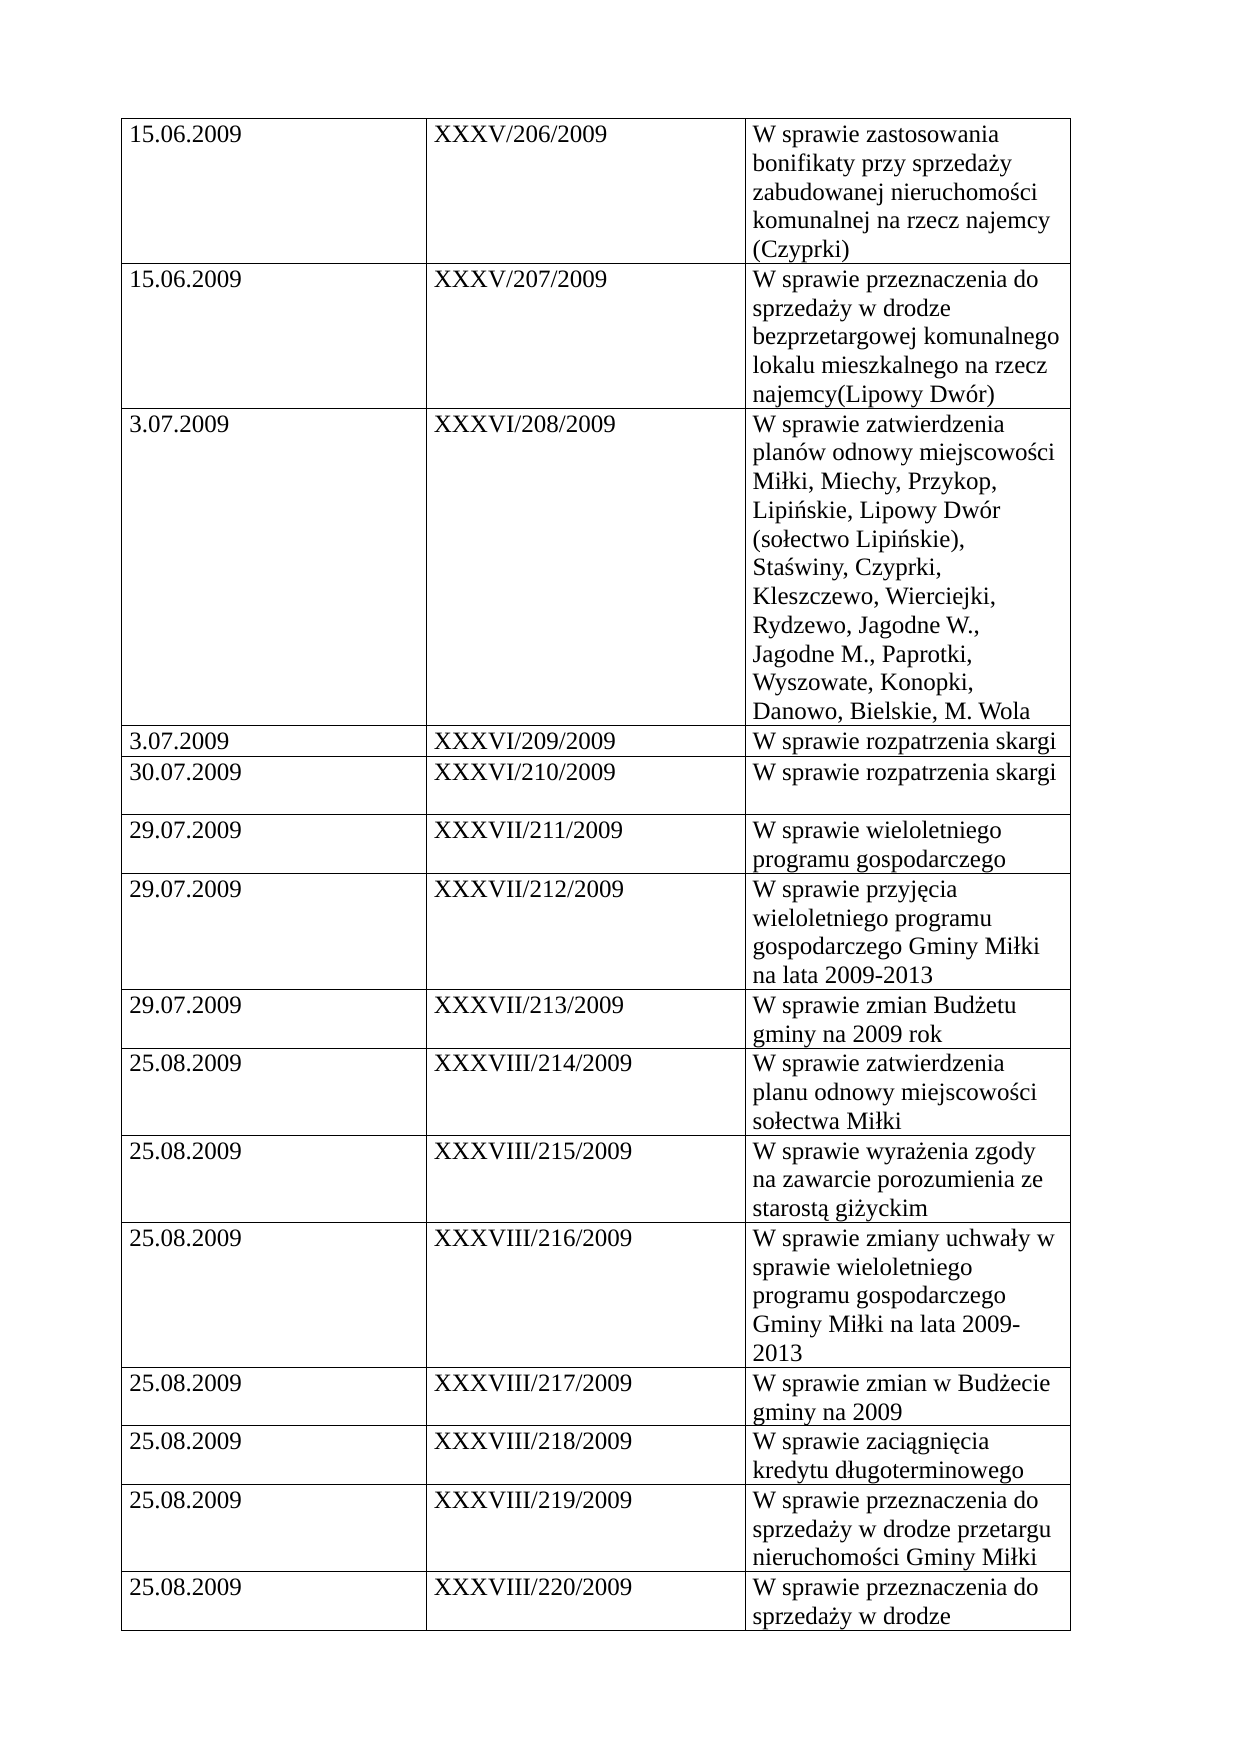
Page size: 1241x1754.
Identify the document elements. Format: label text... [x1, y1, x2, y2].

table_cell 29.07.2009 [122, 815, 426, 873]
table_cell 15.06.2009 [122, 119, 426, 263]
table_cell W sprawie zastosowania bonifikaty przy sprzedaży zabudowanej nieruchomości komunalnej na rzecz najemcy (Czyprki) [746, 119, 1070, 263]
table_cell W sprawie zmian w Budżecie gminy na 2009 [746, 1368, 1070, 1425]
table_cell 3.07.2009 [122, 409, 426, 725]
table_cell XXXVII/212/2009 [427, 874, 745, 989]
table_cell W sprawie zatwierdzenia planów odnowy miejscowości Miłki, Miechy, Przykop, Lipińskie, Lipowy Dwór (sołectwo Lipińskie), Staświny, Czyprki, Kleszczewo, Wierciejki, Rydzewo, Jagodne W., Jagodne M., Paprotki, Wyszowate, Konopki, Danowo, Bielskie, M. Wola [746, 409, 1070, 725]
table_cell 25.08.2009 [122, 1368, 426, 1425]
table_cell 15.06.2009 [122, 264, 426, 408]
table_cell W sprawie wyrażenia zgody na zawarcie porozumienia ze starostą giżyckim [746, 1136, 1070, 1222]
table_cell XXXVII/213/2009 [427, 990, 745, 1047]
table_cell XXXVII/211/2009 [427, 815, 745, 873]
table_cell W sprawie przeznaczenia do sprzedaży w drodze bezprzetargowej komunalnego lokalu mieszkalnego na rzecz najemcy(Lipowy Dwór) [746, 264, 1070, 408]
table_cell XXXVIII/219/2009 [427, 1485, 745, 1571]
table_cell 3.07.2009 [122, 726, 426, 756]
table_cell 25.08.2009 [122, 1426, 426, 1484]
table_cell XXXV/206/2009 [427, 119, 745, 263]
table_cell XXXVI/209/2009 [427, 726, 745, 756]
table_cell W sprawie zatwierdzenia planu odnowy miejscowości sołectwa Miłki [746, 1049, 1070, 1135]
table_cell W sprawie rozpatrzenia skargi [746, 726, 1070, 756]
table_cell XXXVI/208/2009 [427, 409, 745, 725]
table_cell W sprawie rozpatrzenia skargi [746, 757, 1070, 814]
table_cell XXXVIII/215/2009 [427, 1136, 745, 1222]
table_cell 30.07.2009 [122, 757, 426, 814]
table_cell 29.07.2009 [122, 874, 426, 989]
table_cell W sprawie wieloletniego programu gospodarczego [746, 815, 1070, 873]
table_cell XXXV/207/2009 [427, 264, 745, 408]
table_cell XXXVIII/214/2009 [427, 1049, 745, 1135]
table_cell XXXVIII/216/2009 [427, 1223, 745, 1367]
table_cell XXXVI/210/2009 [427, 757, 745, 814]
table_cell W sprawie zaciągnięcia kredytu długoterminowego [746, 1426, 1070, 1484]
table_cell 25.08.2009 [122, 1572, 426, 1630]
table_cell XXXVIII/218/2009 [427, 1426, 745, 1484]
table_cell W sprawie przyjęcia wieloletniego programu gospodarczego Gminy Miłki na lata 2009-2013 [746, 874, 1070, 989]
table_cell 25.08.2009 [122, 1223, 426, 1367]
table_cell W sprawie zmiany uchwały w sprawie wieloletniego programu gospodarczego Gminy Miłki na lata 2009-2013 [746, 1223, 1070, 1367]
table_cell W sprawie zmian Budżetu gminy na 2009 rok [746, 990, 1070, 1047]
table_cell W sprawie przeznaczenia do sprzedaży w drodze przetargu nieruchomości Gminy Miłki [746, 1485, 1070, 1571]
table_cell XXXVIII/220/2009 [427, 1572, 745, 1630]
table_cell 25.08.2009 [122, 1049, 426, 1135]
table_cell XXXVIII/217/2009 [427, 1368, 745, 1425]
table_cell W sprawie przeznaczenia do sprzedaży w drodze [746, 1572, 1070, 1630]
table_cell 29.07.2009 [122, 990, 426, 1047]
table_cell 25.08.2009 [122, 1136, 426, 1222]
table_cell 25.08.2009 [122, 1485, 426, 1571]
